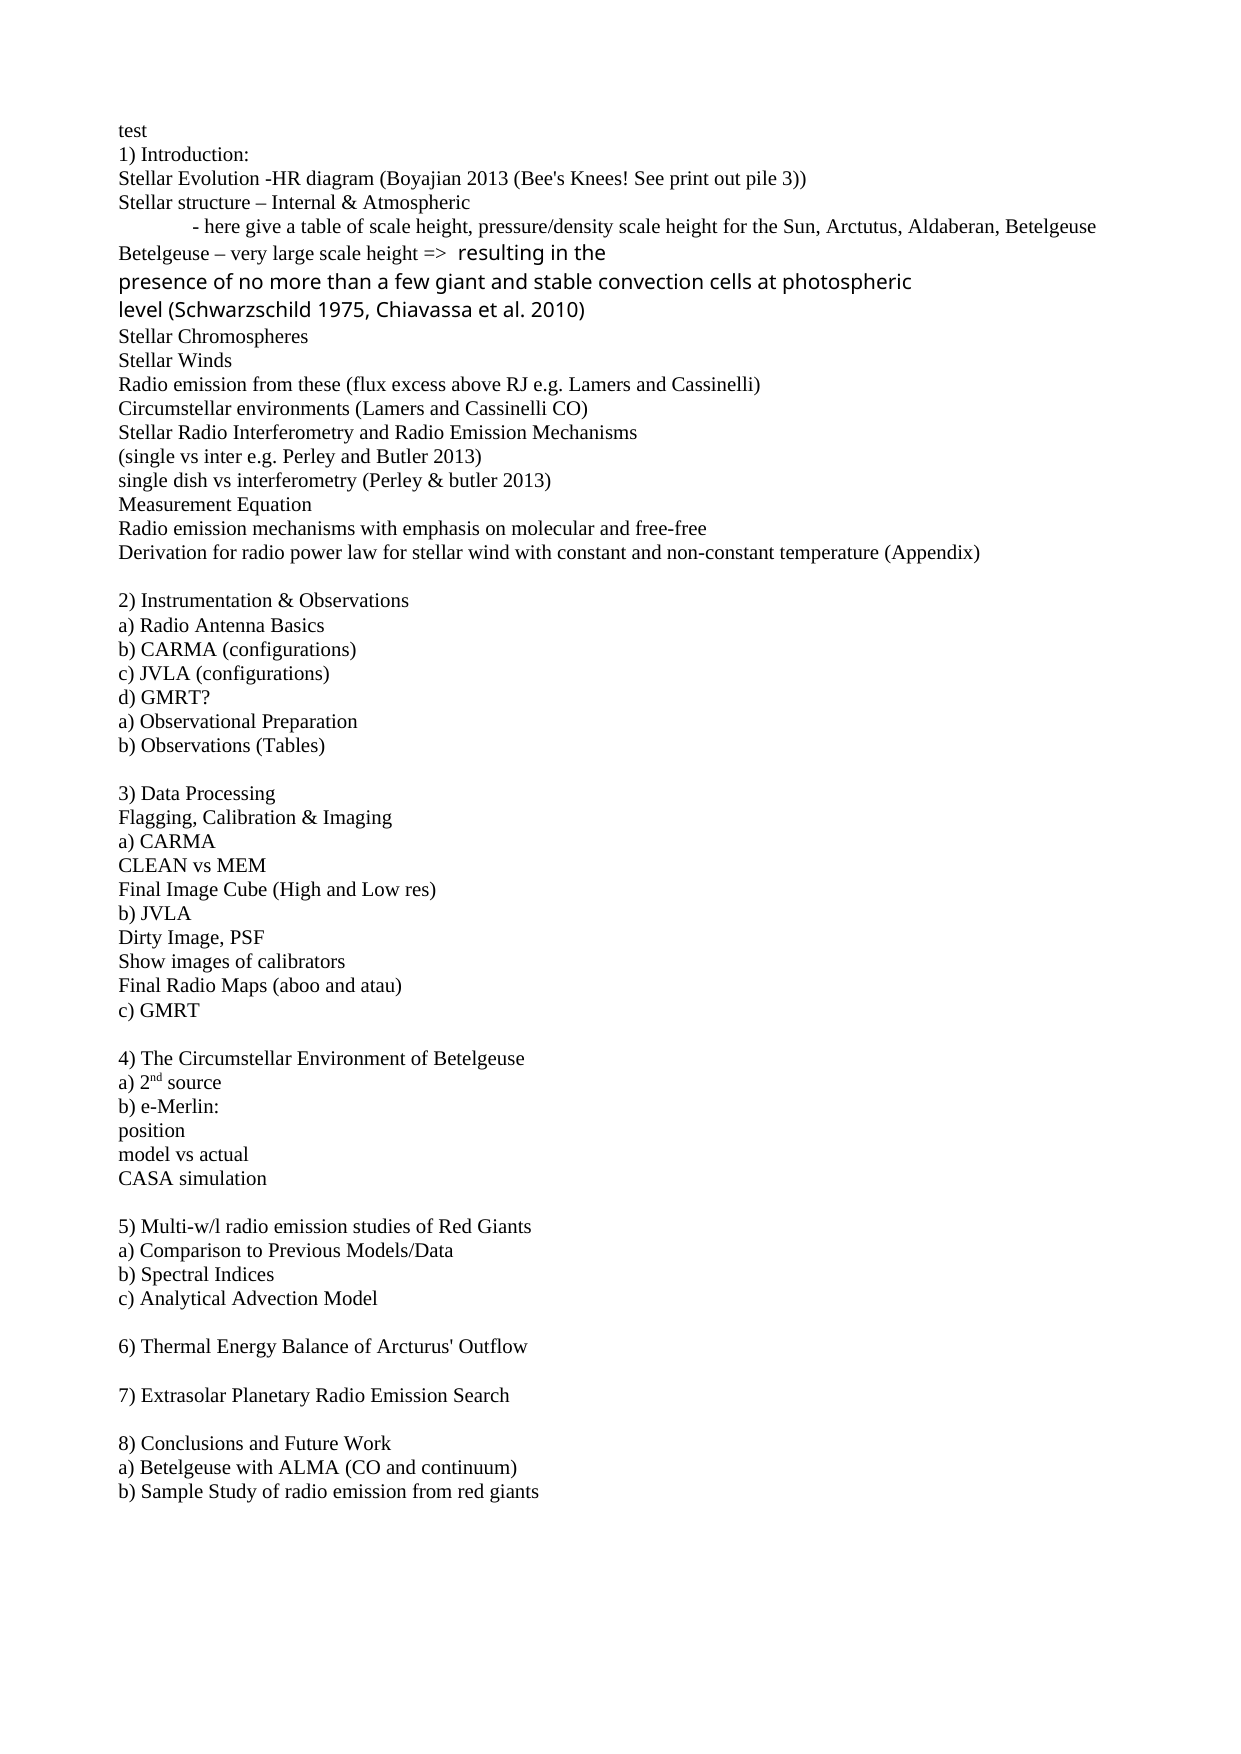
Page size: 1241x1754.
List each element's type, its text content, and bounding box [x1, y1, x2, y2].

text - here give a table of scale height, pressure/density scale height for the Sun, Arctutus, Aldaberan, Betelgeuse [118, 214, 1122, 238]
text level (Schwarzschild 1975, Chiavassa et al. 2010) [118, 295, 1122, 324]
text Stellar Radio Interferometry and Radio Emission Mechanisms [118, 420, 1122, 444]
text Final Image Cube (High and Low res) [118, 877, 1122, 901]
text test [118, 118, 1122, 142]
text b) e-Merlin: [118, 1094, 1122, 1118]
text b) CARMA (configurations) [118, 637, 1122, 661]
text Betelgeuse – very large scale height => resulting in the [118, 238, 1122, 267]
text 4) The Circumstellar Environment of Betelgeuse [118, 1046, 1122, 1070]
text 8) Conclusions and Future Work [118, 1431, 1122, 1455]
text 3) Data Processing [118, 781, 1122, 805]
text Stellar structure – Internal & Atmospheric [118, 190, 1122, 214]
text c) GMRT [118, 997, 1122, 1022]
text a) Betelgeuse with ALMA (CO and continuum) [118, 1455, 1122, 1479]
text Derivation for radio power law for stellar wind with constant and non-constant temperature (Appendix) [118, 540, 1122, 564]
text Show images of calibrators [118, 949, 1122, 973]
text d) GMRT? [118, 685, 1122, 709]
text 6) Thermal Energy Balance of Arcturus' Outflow [118, 1334, 1122, 1358]
text a) Observational Preparation [118, 709, 1122, 733]
text 2) Instrumentation & Observations [118, 588, 1122, 612]
text 5) Multi-w/l radio emission studies of Red Giants [118, 1214, 1122, 1238]
text Stellar Winds [118, 348, 1122, 372]
text CLEAN vs MEM [118, 853, 1122, 877]
text a) CARMA [118, 829, 1122, 853]
text CASA simulation [118, 1166, 1122, 1190]
text b) Spectral Indices [118, 1262, 1122, 1286]
text Circumstellar environments (Lamers and Cassinelli CO) [118, 396, 1122, 420]
text b) JVLA [118, 901, 1122, 925]
text Stellar Evolution -HR diagram (Boyajian 2013 (Bee's Knees! See print out pile 3)) [118, 166, 1122, 190]
text Radio emission mechanisms with emphasis on molecular and free-free [118, 516, 1122, 540]
text Radio emission from these (flux excess above RJ e.g. Lamers and Cassinelli) [118, 372, 1122, 396]
text model vs actual [118, 1142, 1122, 1166]
text 1) Introduction: [118, 142, 1122, 166]
text single dish vs interferometry (Perley & butler 2013) [118, 468, 1122, 492]
text Measurement Equation [118, 492, 1122, 516]
text a) 2nd source [118, 1070, 1122, 1094]
text (single vs inter e.g. Perley and Butler 2013) [118, 444, 1122, 468]
text Dirty Image, PSF [118, 925, 1122, 949]
text c) Analytical Advection Model [118, 1286, 1122, 1310]
text Final Radio Maps (aboo and atau) [118, 973, 1122, 997]
text presence of no more than a few giant and stable convection cells at photospheric [118, 267, 1122, 295]
text position [118, 1118, 1122, 1142]
text b) Observations (Tables) [118, 733, 1122, 757]
text Stellar Chromospheres [118, 324, 1122, 348]
text Flagging, Calibration & Imaging [118, 805, 1122, 829]
text a) Radio Antenna Basics [118, 612, 1122, 637]
text b) Sample Study of radio emission from red giants [118, 1479, 1122, 1503]
text a) Comparison to Previous Models/Data [118, 1238, 1122, 1262]
text c) JVLA (configurations) [118, 661, 1122, 685]
text 7) Extrasolar Planetary Radio Emission Search [118, 1382, 1122, 1407]
